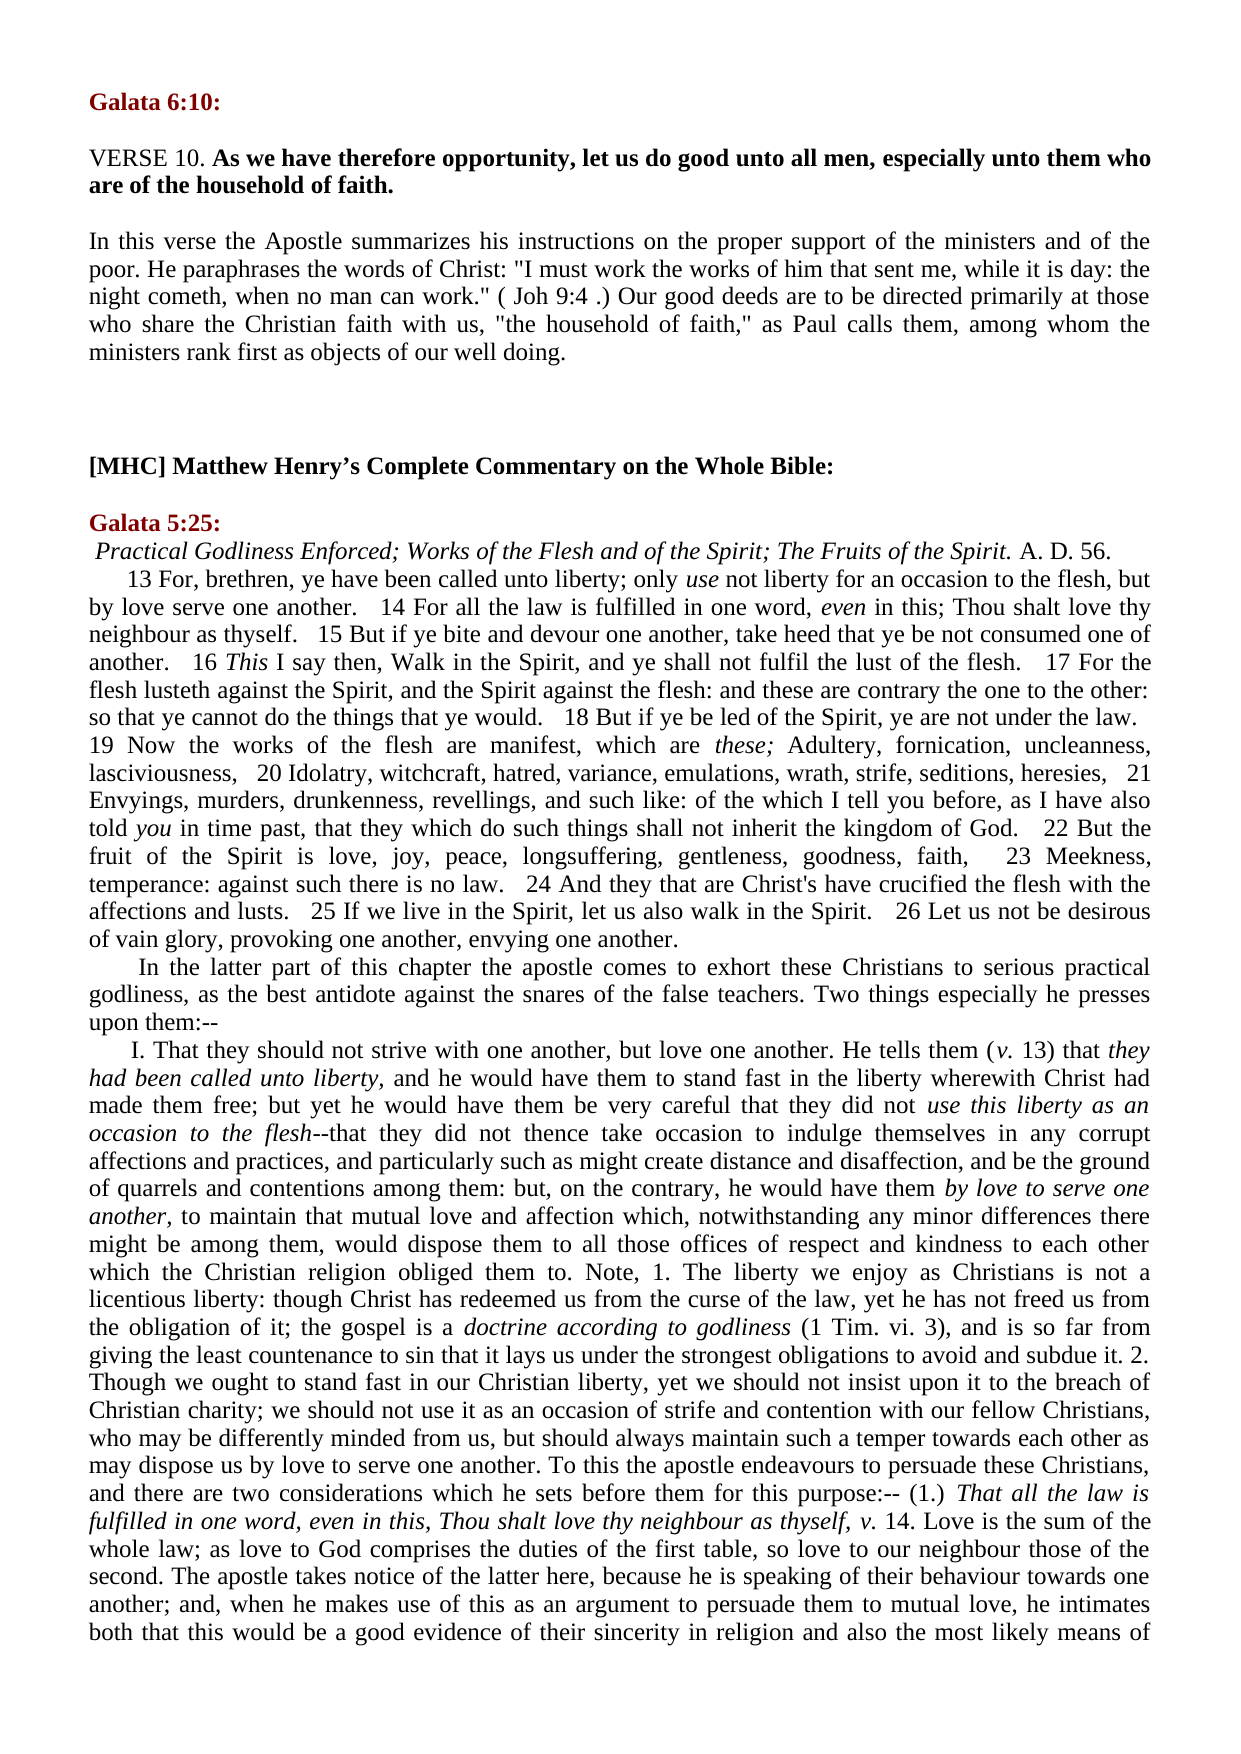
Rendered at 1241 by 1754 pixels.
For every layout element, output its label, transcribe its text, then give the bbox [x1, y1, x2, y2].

text [MHC] Matthew Henry’s Complete Commentary on the Whole Bible: [88, 452, 1152, 480]
text Galata 5:25: [88, 509, 1152, 537]
text Practical Godliness Enforced; Works of the Flesh and of the Spirit; The Fruits of the Spirit. A. D. 56. [88, 537, 1152, 565]
text 13 For, brethren, ye have been called unto liberty; only use not liberty for an occasion to the flesh, but by love serve one another. 14 For all the law is fulfilled in one word, even in this; Thou shalt love thy neighbour as thyself. 15 But if ye bite and devour one another, take heed that ye be not consumed one of another. 16 This I say then, Walk in the Spirit, and ye shall not fulfil the lust of the flesh. 17 For the flesh lusteth against the Spirit, and the Spirit against the flesh: and these are contrary the one to the other: so that ye cannot do the things that ye would. 18 But if ye be led of the Spirit, ye are not under the law. 19 Now the works of the flesh are manifest, which are these; Adultery, fornication, uncleanness, lasciviousness, 20 Idolatry, witchcraft, hatred, variance, emulations, wrath, strife, seditions, heresies, 21 Envyings, murders, drunkenness, revellings, and such like: of the which I tell you before, as I have also told you in time past, that they which do such things shall not inherit the kingdom of God. 22 But the fruit of the Spirit is love, joy, peace, longsuffering, gentleness, goodness, faith, 23 Meekness, temperance: against such there is no law. 24 And they that are Christ's have crucified the flesh with the affections and lusts. 25 If we live in the Spirit, let us also walk in the Spirit. 26 Let us not be desirous of vain glory, provoking one another, envying one another. [88, 565, 1152, 953]
text In the latter part of this chapter the apostle comes to exhort these Christians to serious practical godliness, as the best antidote against the snares of the false teachers. Two things especially he presses upon them:-- [88, 953, 1152, 1036]
text VERSE 10. As we have therefore opportunity, let us do good unto all men, especially unto them who are of the household of faith. In this verse the Apostle summarizes his instructions on the proper support of the ministers and of the poor. He paraphrases the words of Christ: "I must work the works of him that sent me, while it is day: the night cometh, when no man can work." ( Joh 9:4 .) Our good deeds are to be directed primarily at those who share the Christian faith with us, "the household of faith," as Paul calls them, among whom the ministers rank first as objects of our well doing. [88, 144, 1152, 393]
text Galata 6:10: [88, 88, 1152, 116]
text I. That they should not strive with one another, but love one another. He tells them (v. 13) that they had been called unto liberty, and he would have them to stand fast in the liberty wherewith Christ had made them free; but yet he would have them be very careful that they did not use this liberty as an occasion to the flesh--that they did not thence take occasion to indulge themselves in any corrupt affections and practices, and particularly such as might create distance and disaffection, and be the ground of quarrels and contentions among them: but, on the contrary, he would have them by love to serve one another, to maintain that mutual love and affection which, notwithstanding any minor differences there might be among them, would dispose them to all those offices of respect and kindness to each other which the Christian religion obliged them to. Note, 1. The liberty we enjoy as Christians is not a licentious liberty: though Christ has redeemed us from the curse of the law, yet he has not freed us from the obligation of it; the gospel is a doctrine according to godliness (1 Tim. vi. 3), and is so far from giving the least countenance to sin that it lays us under the strongest obligations to avoid and subdue it. 2. Though we ought to stand fast in our Christian liberty, yet we should not insist upon it to the breach of Christian charity; we should not use it as an occasion of strife and contention with our fellow Christians, who may be differently minded from us, but should always maintain such a temper towards each other as may dispose us by love to serve one another. To this the apostle endeavours to persuade these Christians, and there are two considerations which he sets before them for this purpose:-- (1.) That all the law is fulfilled in one word, even in this, Thou shalt love thy neighbour as thyself, v. 14. Love is the sum of the whole law; as love to God comprises the duties of the first table, so love to our neighbour those of the second. The apostle takes notice of the latter here, because he is speaking of their behaviour towards one another; and, when he makes use of this as an argument to persuade them to mutual love, he intimates both that this would be a good evidence of their sincerity in religion and also the most likely means of [88, 1036, 1152, 1646]
